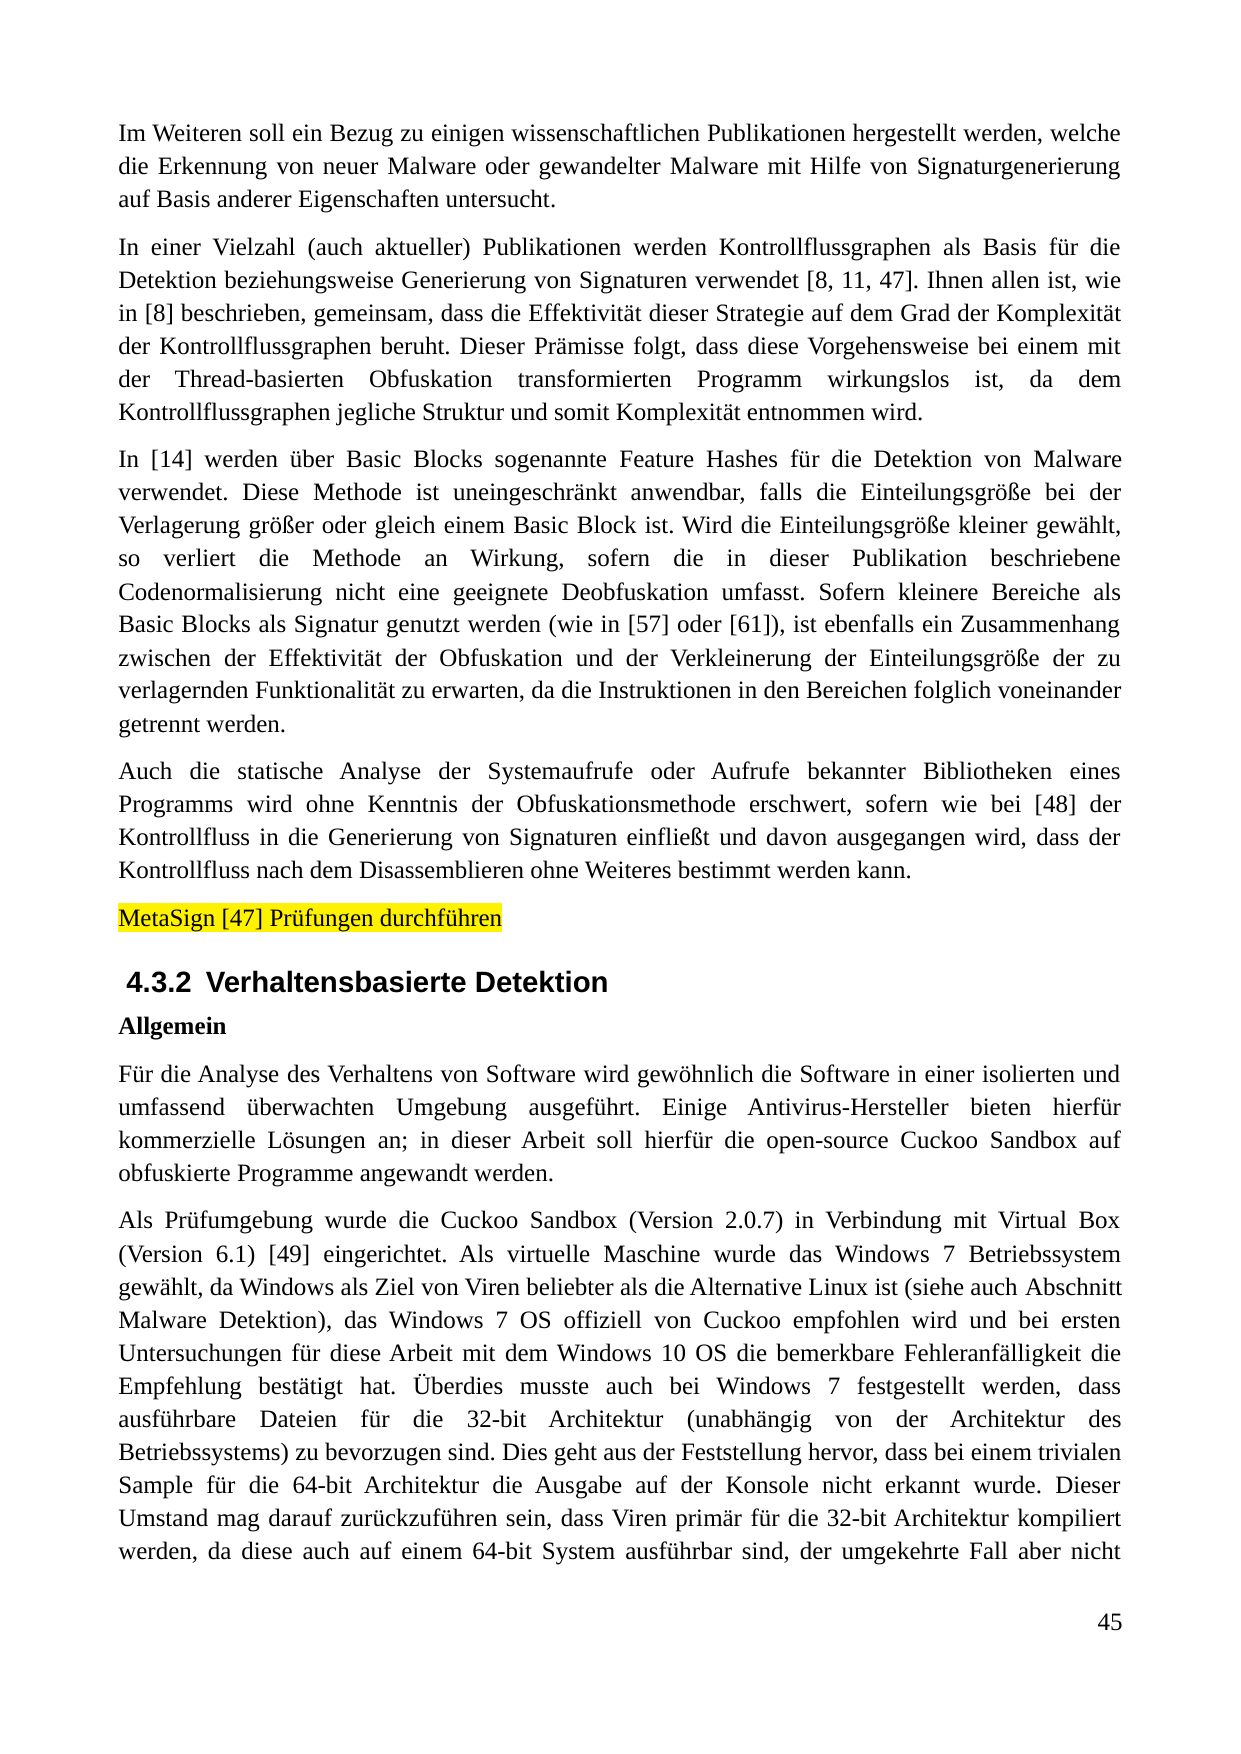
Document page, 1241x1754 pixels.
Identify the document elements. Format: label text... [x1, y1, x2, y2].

text MetaSign [47] Prüfungen durchführen [118, 903, 1122, 932]
subtitle Verhaltensbasierte Detektion [118, 965, 1122, 999]
text Im Weiteren soll ein Bezug zu einigen wissenschaftlichen Publikationen hergestellt werden, welche die Erkennung von neuer Malware oder gewandelter Malware mit Hilfe von Signaturgenerierung auf Basis anderer Eigenschaften untersucht. [118, 118, 1122, 213]
text Auch die statische Analyse der Systemaufrufe oder Aufrufe bekannter Bibliotheken eines Programms wird ohne Kenntnis der Obfuskationsmethode erschwert, sofern wie bei [48] der Kontrollfluss in die Generierung von Signaturen einfließt und davon ausgegangen wird, dass der Kontrollfluss nach dem Disassemblieren ohne Weiteres bestimmt werden kann. [118, 756, 1122, 884]
text In [14] werden über Basic Blocks sogenannte Feature Hashes für die Detektion von Malware verwendet. Diese Methode ist uneingeschränkt anwendbar, falls die Einteilungsgröße bei der Verlagerung größer oder gleich einem Basic Block ist. Wird die Einteilungsgröße kleiner gewählt, so verliert die Methode an Wirkung, sofern die in dieser Publikation beschriebene Codenormalisierung nicht eine geeignete Deobfuskation umfasst. Sofern kleinere Bereiche als Basic Blocks als Signatur genutzt werden (wie in [57] oder [61]), ist ebenfalls ein Zusammenhang zwischen der Effektivität der Obfuskation und der Verkleinerung der Einteilungsgröße der zu verlagernden Funktionalität zu erwarten, da die Instruktionen in den Bereichen folglich voneinander getrennt werden. [118, 444, 1122, 737]
text Für die Analyse des Verhaltens von Software wird gewöhnlich die Software in einer isolierten und umfassend überwachten Umgebung ausgeführt. Einige Antivirus-Hersteller bieten hierfür kommerzielle Lösungen an; in dieser Arbeit soll hierfür die open-source Cuckoo Sandbox auf obfuskierte Programme angewandt werden. [118, 1059, 1122, 1187]
text In einer Vielzahl (auch aktueller) Publikationen werden Kontrollflussgraphen als Basis für die Detektion beziehungsweise Generierung von Signaturen verwendet [8, 11, 47]. Ihnen allen ist, wie in [8] beschrieben, gemeinsam, dass die Effektivität dieser Strategie auf dem Grad der Komplexität der Kontrollflussgraphen beruht. Dieser Prämisse folgt, dass diese Vorgehensweise bei einem mit der Thread-basierten Obfuskation transformierten Programm wirkungslos ist, da dem Kontrollflussgraphen jegliche Struktur und somit Komplexität entnommen wird. [118, 232, 1122, 426]
text Als Prüfumgebung wurde die Cuckoo Sandbox (Version 2.0.7) in Verbindung mit Virtual Box (Version 6.1) [49] eingerichtet. Als virtuelle Maschine wurde das Windows 7 Betriebssystem gewählt, da Windows als Ziel von Viren beliebter als die Alternative Linux ist (siehe auch Abschnitt Malware Detektion), das Windows 7 OS offiziell von Cuckoo empfohlen wird und bei ersten Untersuchungen für diese Arbeit mit dem Windows 10 OS die bemerkbare Fehleranfälligkeit die Empfehlung bestätigt hat. Überdies musste auch bei Windows 7 festgestellt werden, dass ausführbare Dateien für die 32-bit Architektur (unabhängig von der Architektur des Betriebssystems) zu bevorzugen sind. Dies geht aus der Feststellung hervor, dass bei einem trivialen Sample für die 64-bit Architektur die Ausgabe auf der Konsole nicht erkannt wurde. Dieser Umstand mag darauf zurückzuführen sein, dass Viren primär für die 32-bit Architektur kompiliert werden, da diese auch auf einem 64-bit System ausführbar sind, der umgekehrte Fall aber nicht [118, 1206, 1122, 1564]
text Allgemein [118, 1011, 1122, 1040]
